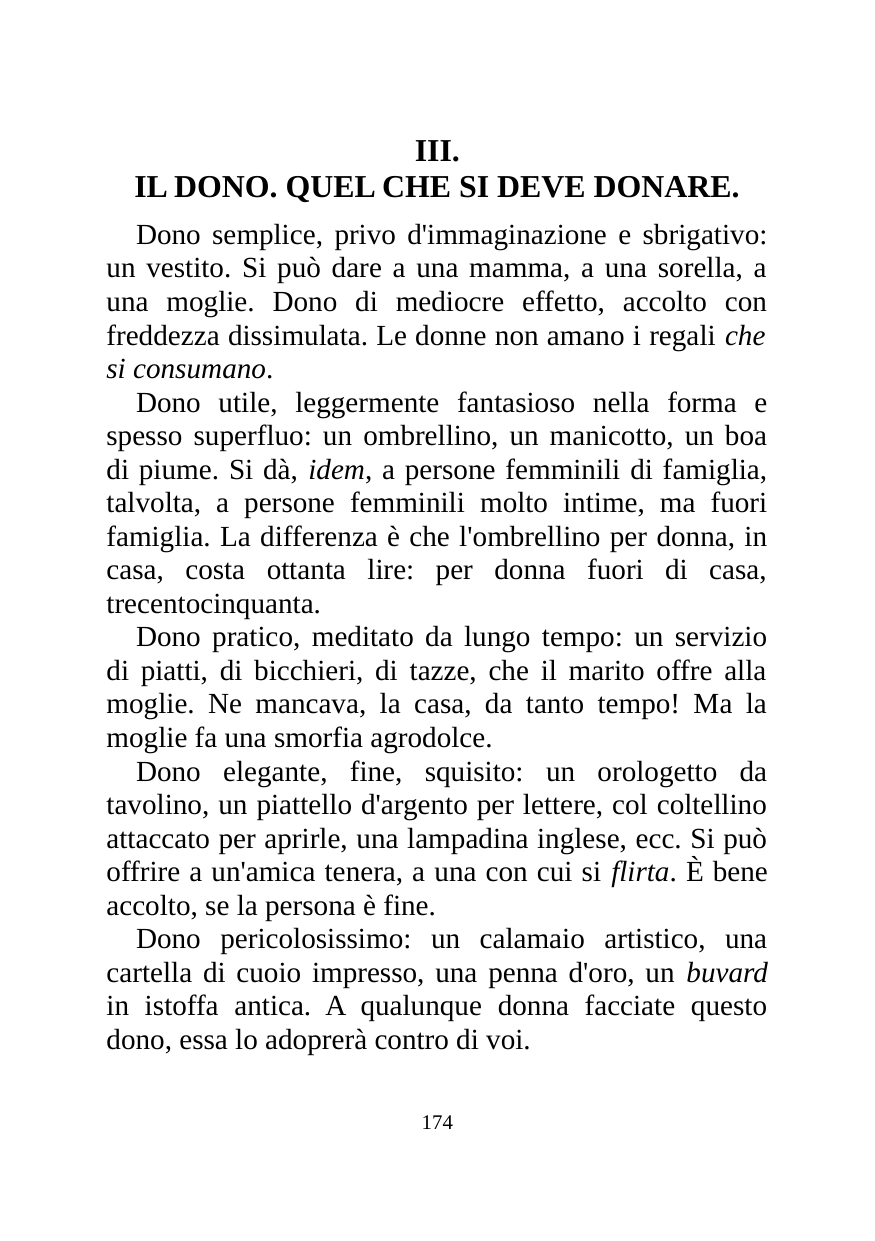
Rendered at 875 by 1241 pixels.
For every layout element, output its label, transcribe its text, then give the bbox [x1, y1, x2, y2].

text Dono pericolosissimo: un calamaio artistico, una cartella di cuoio impresso, una penna d'oro, un buvard in istoffa antica. A qualunque donna facciate questo dono, essa lo adoprerà contro di voi. [106, 921, 768, 1056]
text Dono pratico, meditato da lungo tempo: un servizio di piatti, di bicchieri, di tazze, che il marito offre alla moglie. Ne mancava, la casa, da tanto tempo! Ma la moglie fa una smorfia agrodolce. [106, 619, 768, 754]
subtitle III. IL DONO. QUEL CHE SI DEVE DONARE. [106, 131, 768, 204]
text Dono semplice, privo d'immaginazione e sbrigativo: un vestito. Si può dare a una mamma, a una sorella, a una moglie. Dono di mediocre effetto, accolto con freddezza dissimulata. Le donne non amano i regali che si consumano. [106, 217, 768, 385]
text Dono elegante, fine, squisito: un orologetto da tavolino, un piattello d'argento per lettere, col coltellino attaccato per aprirle, una lampadina inglese, ecc. Si può offrire a un'amica tenera, a una con cui si flirta. È bene accolto, se la persona è fine. [106, 754, 768, 921]
text Dono utile, leggermente fantasioso nella forma e spesso superfluo: un ombrellino, un manicotto, un boa di piume. Si dà, idem, a persone femminili di famiglia, talvolta, a persone femminili molto intime, ma fuori famiglia. La differenza è che l'ombrellino per donna, in casa, costa ottanta lire: per donna fuori di casa, trecentocinquanta. [106, 385, 768, 619]
